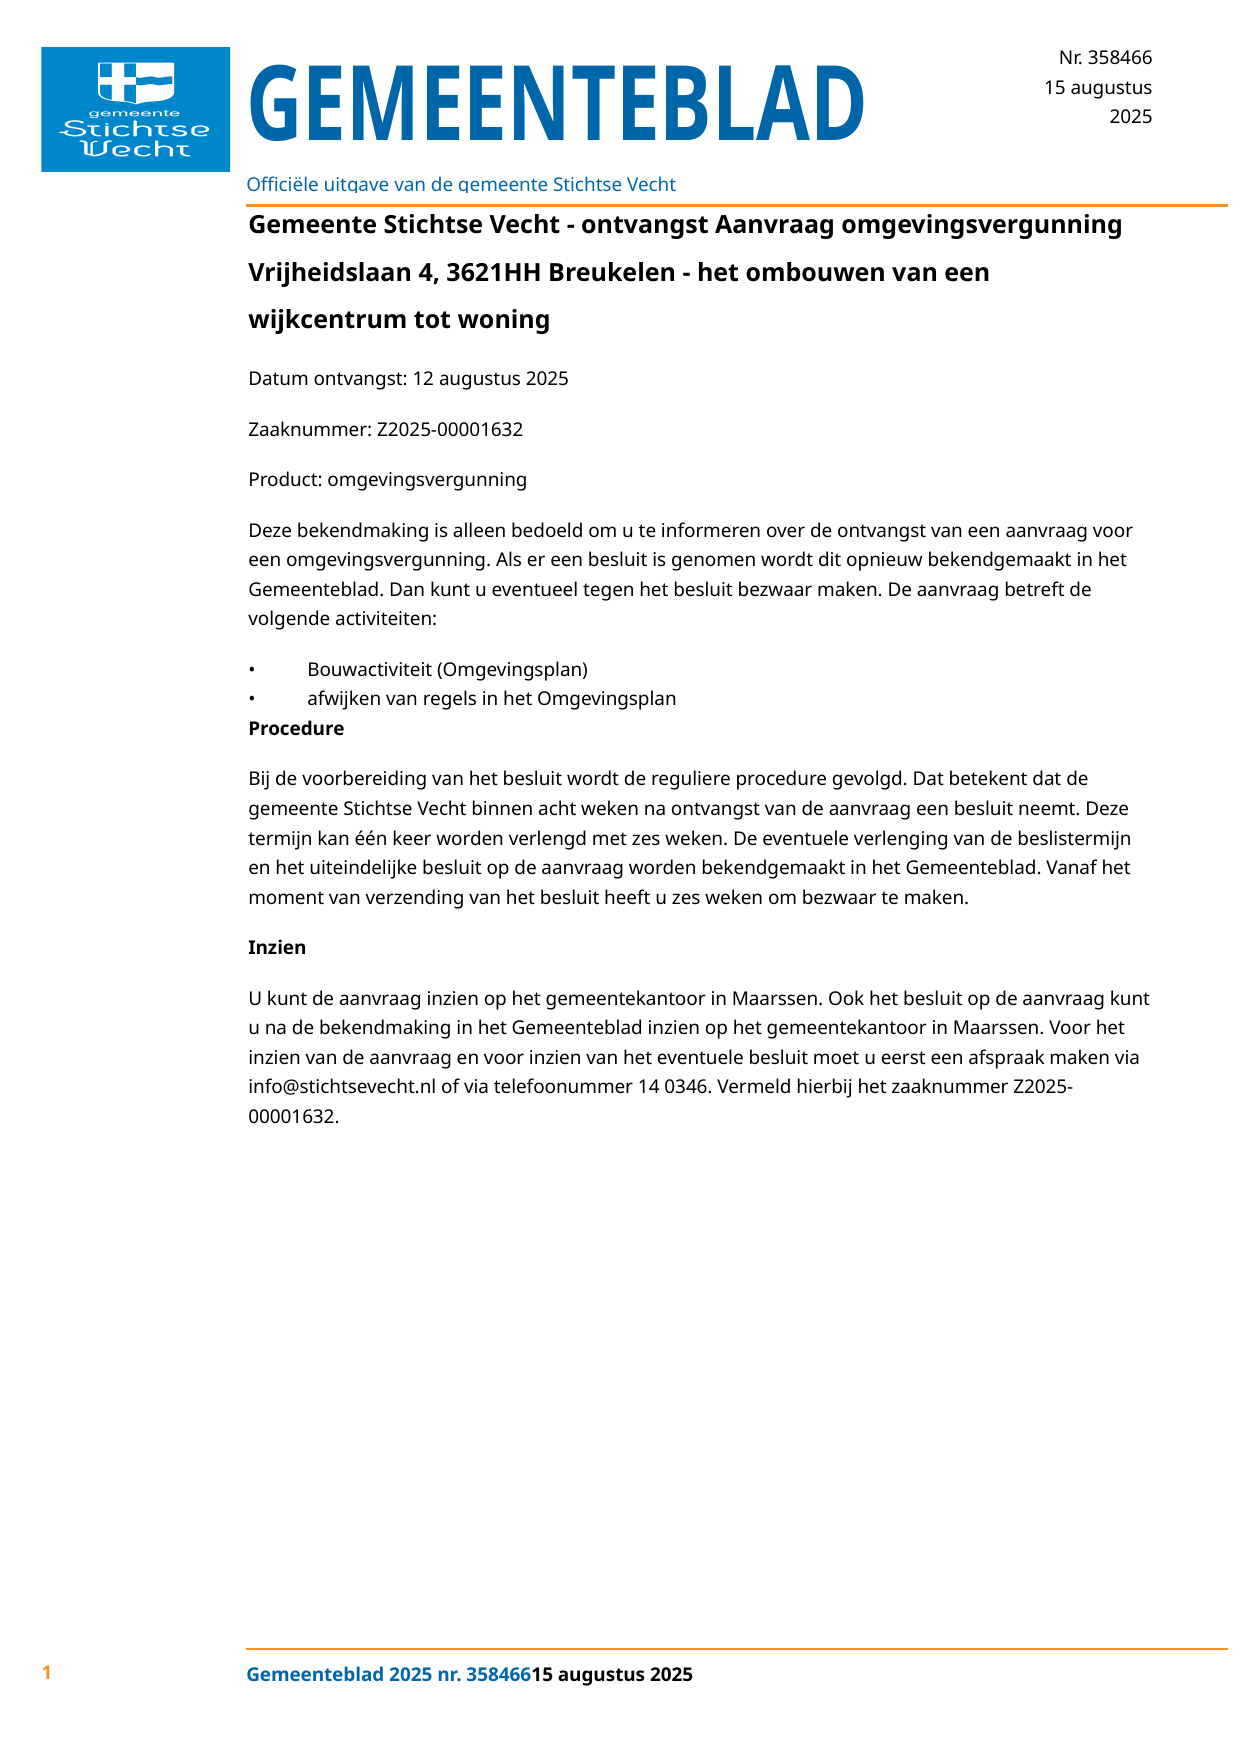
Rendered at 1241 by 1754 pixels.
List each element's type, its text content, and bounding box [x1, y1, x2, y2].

text Bij de voorbereiding van het besluit wordt de reguliere procedure gevolgd. Dat betekent dat de gemeente Stichtse Vecht binnen acht weken na ontvangst van de aanvraag een besluit neemt. Deze termijn kan één keer worden verlengd met zes weken. De eventuele verlenging van de beslistermijn en het uiteindelijke besluit op de aanvraag worden bekendgemaakt in het Gemeenteblad. Vanaf het moment van verzending van het besluit heeft u zes weken om bezwaar te maken. [248, 766, 1152, 909]
text Product: omgevingsvergunning [248, 466, 1152, 492]
text Gemeente Stichtse Vecht - ontvangst Aanvraag omgevingsvergunning Vrijheidslaan 4, 3621HH Breukelen - het ombouwen van een wijkcentrum tot woning [248, 207, 1152, 336]
list afwijken van regels in het Omgevingsplan [248, 686, 1152, 711]
text Procedure [248, 715, 1152, 741]
text Inzien [248, 934, 1152, 960]
text Datum ontvangst: 12 augustus 2025 [248, 366, 1152, 391]
picture [99, 63, 135, 101]
list Bouwactiviteit (Omgevingsplan) [248, 656, 1152, 682]
text Zaaknummer: Z2025-00001632 [248, 416, 1152, 442]
text Deze bekendmaking is alleen bedoeld om u te informeren over de ontvangst van een aanvraag voor een omgevingsvergunning. Als er een besluit is genomen wordt dit opnieuw bekendgemaakt in het Gemeenteblad. Dan kunt u eventueel tegen het besluit bezwaar maken. De aanvraag betreft de volgende activiteiten: [248, 517, 1152, 631]
text U kunt de aanvraag inzien op het gemeentekantoor in Maarssen. Ook het besluit op de aanvraag kunt u na de bekendmaking in het Gemeenteblad inzien op het gemeentekantoor in Maarssen. Voor het inzien van de aanvraag en voor inzien van het eventuele besluit moet u eerst een afspraak maken via info@stichtsevecht.nl of via telefoonummer 14 0346. Vermeld hierbij het zaaknummer Z2025-00001632. [248, 985, 1152, 1129]
picture [137, 63, 174, 103]
